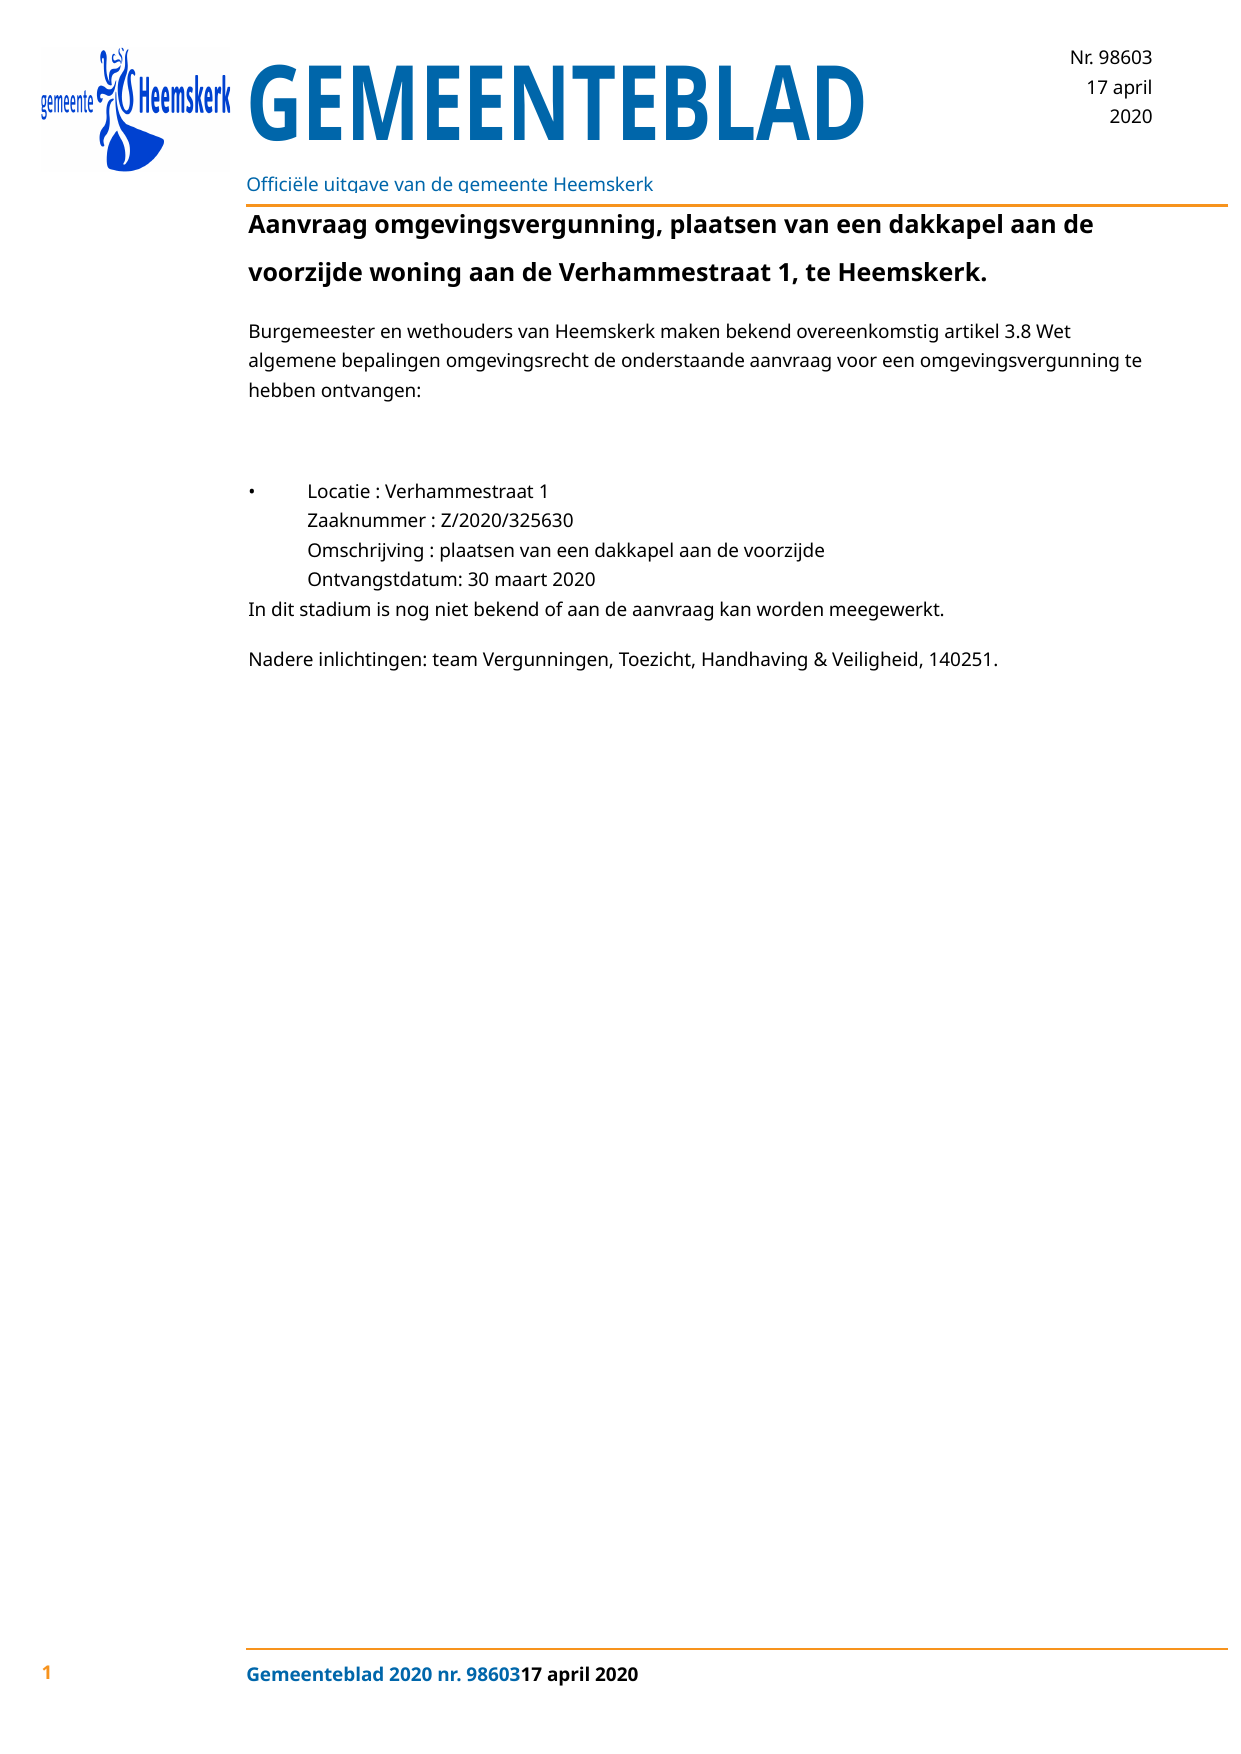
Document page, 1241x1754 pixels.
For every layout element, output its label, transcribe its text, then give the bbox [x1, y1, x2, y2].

list Zaaknummer : Z/2020/325630 [248, 507, 1152, 533]
picture [41, 47, 231, 172]
text Burgemeester en wethouders van Heemskerk maken bekend overeenkomstig artikel 3.8 Wet algemene bepalingen omgevingsrecht de onderstaande aanvraag voor een omgevingsvergunning te hebben ontvangen: [248, 318, 1152, 403]
text In dit stadium is nog niet bekend of aan de aanvraag kan worden meegewerkt. [248, 596, 1152, 622]
list Locatie : Verhammestraat 1 [248, 478, 1152, 504]
list Ontvangstdatum: 30 maart 2020 [248, 567, 1152, 592]
text Nadere inlichtingen: team Vergunningen, Toezicht, Handhaving & Veiligheid, 140251. [248, 647, 1152, 672]
text Aanvraag omgevingsvergunning, plaatsen van een dakkapel aan de voorzijde woning aan de Verhammestraat 1, te Heemskerk. [248, 207, 1152, 288]
list Omschrijving : plaatsen van een dakkapel aan de voorzijde [248, 537, 1152, 563]
